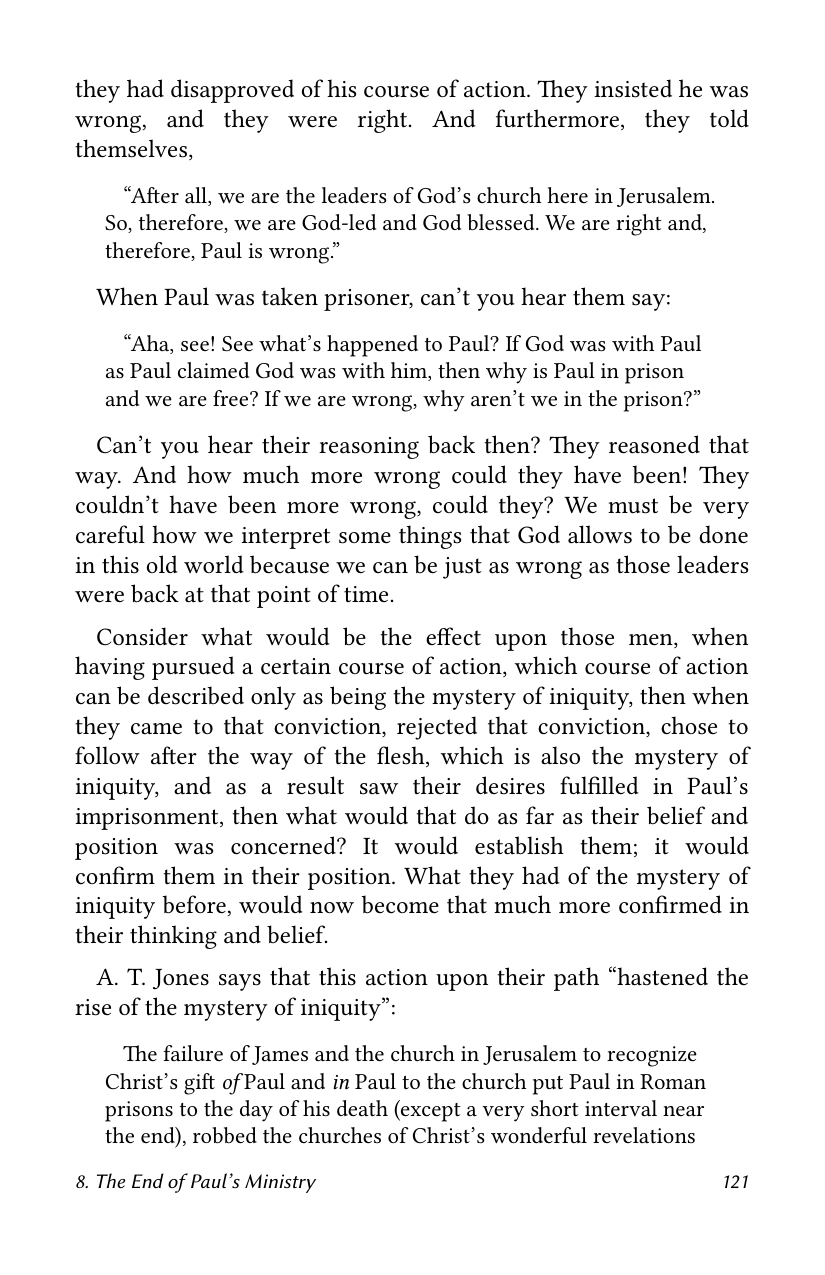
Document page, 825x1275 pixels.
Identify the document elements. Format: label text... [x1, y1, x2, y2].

text The failure of James and the church in Jerusalem to recognize Christ’s gift of Paul and in Paul to the church put Paul in Roman prisons to the day of his death (except a very short interval near the end), robbed the churches of Christ’s wonderful revelations [105, 1041, 720, 1149]
text they had disapproved of his course of action. They insisted he was wrong, and they were right. And furthermore, they told themselves, [75, 75, 750, 163]
text “Aha, see! See what’s happened to Paul? If God was with Paul as Paul claimed God was with him, then why is Paul in prison and we are free? If we are wrong, why aren’t we in the prison?” [105, 331, 720, 412]
text When Paul was taken prisoner, can’t you hear them say: [75, 283, 750, 311]
text “After all, we are the leaders of God’s church here in Jerusalem. So, therefore, we are God-led and God blessed. We are right and, therefore, Paul is wrong.” [105, 183, 720, 264]
text Can’t you hear their reasoning back then? They reasoned that way. And how much more wrong could they have been! They couldn’t have been more wrong, could they? We must be very careful how we interpret some things that God allows to be done in this old world because we can be just as wrong as those leaders were back at that point of time. [75, 431, 750, 609]
text Consider what would be the effect upon those men, when having pursued a certain course of action, which course of action can be described only as being the mystery of iniquity, then when they came to that conviction, rejected that conviction, chose to follow after the way of the flesh, which is also the mystery of iniquity, and as a result saw their desires fulfilled in Paul’s imprisonment, then what would that do as far as their belief and position was concerned? It would establish them; it would confirm them in their position. What they had of the mystery of iniquity before, would now become that much more confirmed in their thinking and belief. [75, 622, 750, 950]
text A. T. Jones says that this action upon their path “hastened the rise of the mystery of iniquity”: [75, 963, 750, 1022]
